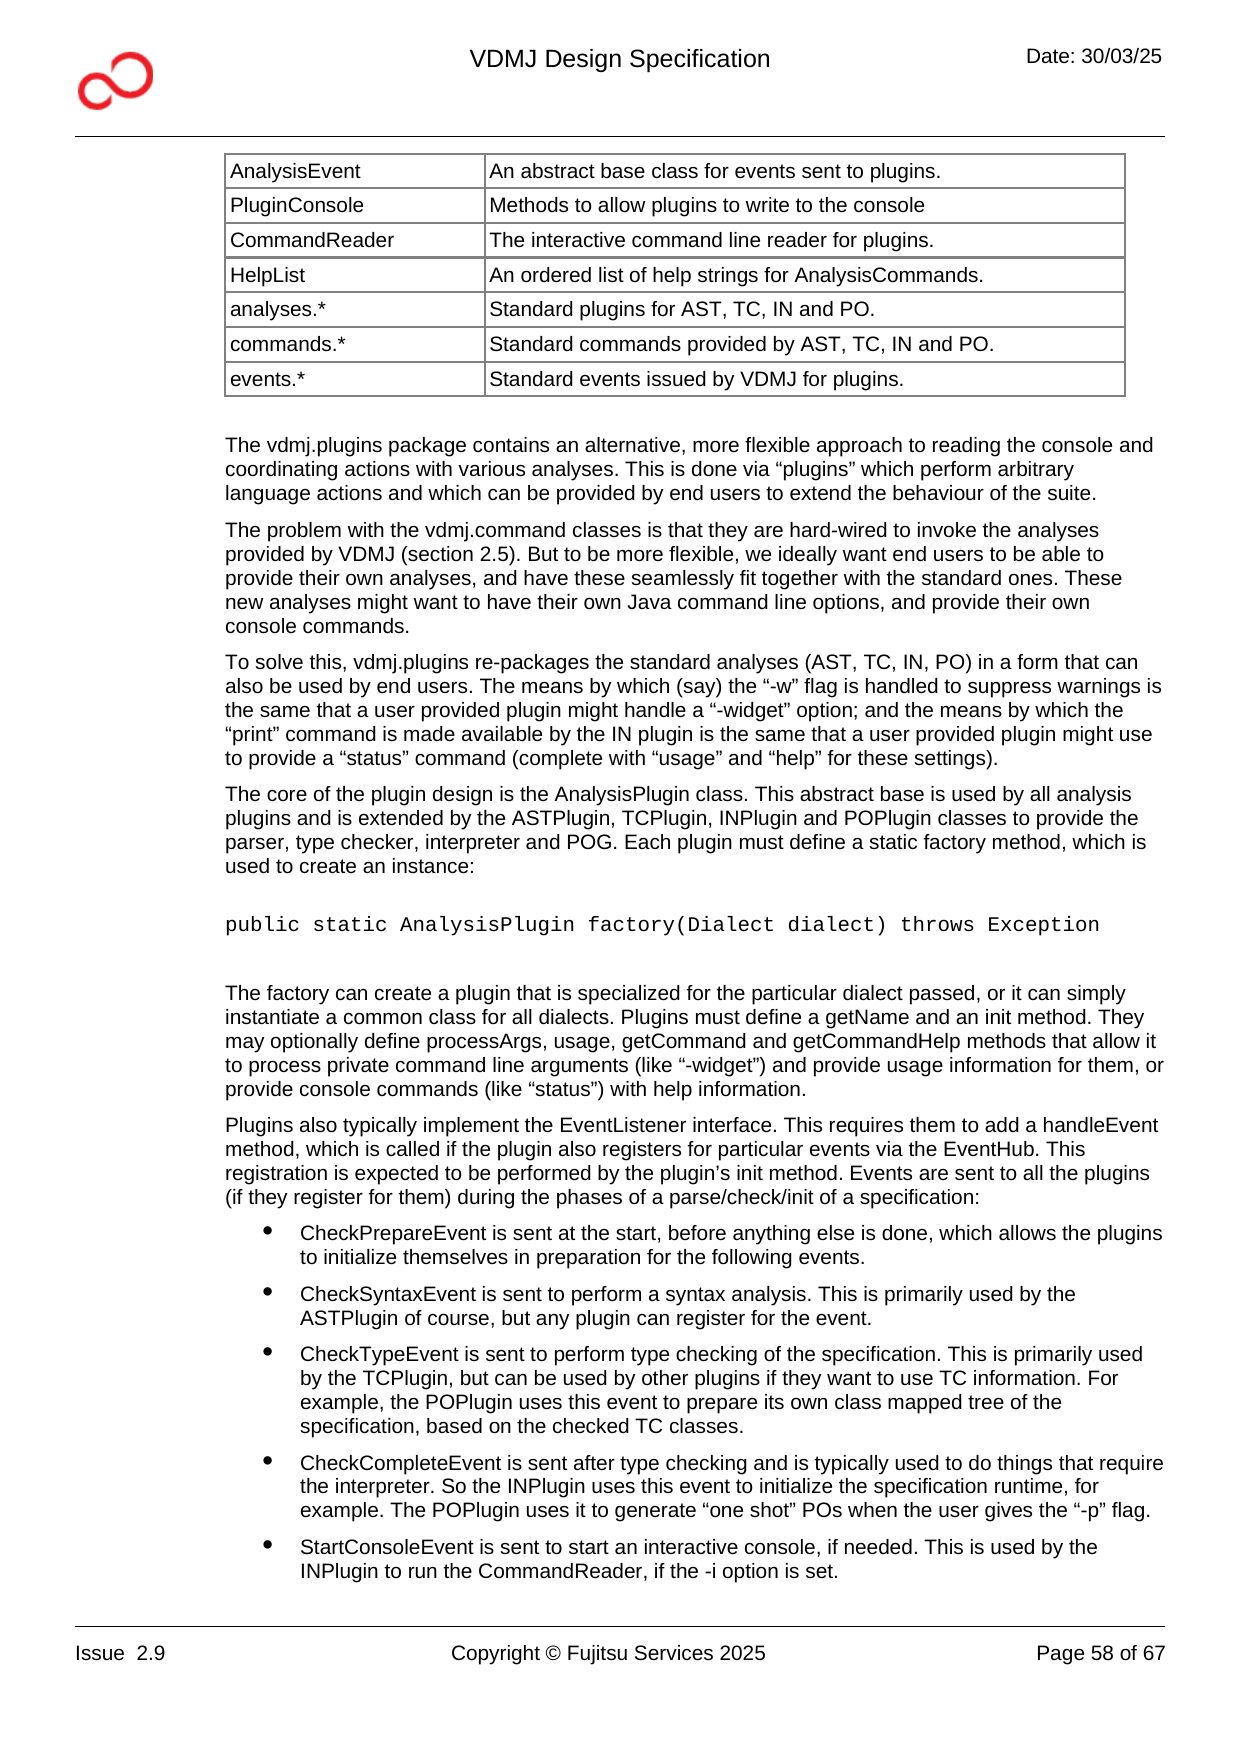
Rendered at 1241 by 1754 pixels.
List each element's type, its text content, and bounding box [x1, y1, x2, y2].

table_cell Standard plugins for AST, TC, IN and PO. [486, 293, 1124, 326]
text The core of the plugin design is the AnalysisPlugin class. This abstract base is used by all analysis plugins and is extended by the ASTPlugin, TCPlugin, INPlugin and POPlugin classes to provide the parser, type checker, interpreter and POG. Each plugin must define a static factory method, which is used to create an instance: [225, 783, 1165, 878]
list StartConsoleEvent is sent to start an interactive console, if needed. This is used by the INPlugin to run the CommandReader, if the -i option is set. [262, 1535, 1165, 1583]
table_cell Methods to allow plugins to write to the console [486, 189, 1124, 222]
text The factory can create a plugin that is specialized for the particular dialect passed, or it can simply instantiate a common class for all dialects. Plugins must define a getName and an init method. They may optionally define processArgs, usage, getCommand and getCommandHelp methods that allow it to process private command line arguments (like “-widget”) and provide usage information for them, or provide console commands (like “status”) with help information. [225, 981, 1165, 1101]
table_cell Standard commands provided by AST, TC, IN and PO. [486, 328, 1124, 361]
list CheckCompleteEvent is sent after type checking and is typically used to do things that require the interpreter. So the INPlugin uses this event to initialize the specification runtime, for example. The POPlugin uses it to generate “one shot” POs when the user gives the “-p” flag. [262, 1451, 1165, 1523]
table_cell commands.* [226, 328, 484, 361]
table_cell Standard events issued by VDMJ for plugins. [486, 363, 1124, 395]
table_cell HelpList [226, 259, 484, 291]
list CheckTypeEvent is sent to perform type checking of the specification. This is primarily used by the TCPlugin, but can be used by other plugins if they want to use TC information. For example, the POPlugin uses this event to prepare its own class mapped tree of the specification, based on the checked TC classes. [262, 1342, 1165, 1438]
picture [78, 44, 153, 120]
list CheckPrepareEvent is sent at the start, before anything else is done, which allows the plugins to initialize themselves in preparation for the following events. [262, 1222, 1165, 1269]
table_cell An ordered list of help strings for AnalysisCommands. [486, 259, 1124, 291]
text Plugins also typically implement the EventListener interface. This requires them to add a handleEvent method, which is called if the plugin also registers for particular events via the EventHub. This registration is expected to be performed by the plugin’s init method. Events are sent to all the plugins (if they register for them) during the phases of a parse/check/init of a specification: [225, 1113, 1165, 1209]
text To solve this, vdmj.plugins re-packages the standard analyses (AST, TC, IN, PO) in a form that can also be used by end users. The means by which (say) the “-w” flag is handled to suppress warnings is the same that a user provided plugin might handle a “-widget” option; and the means by which the “print” command is made available by the IN plugin is the same that a user provided plugin might use to provide a “status” command (complete with “usage” and “help” for these settings). [225, 650, 1165, 770]
text public static AnalysisPlugin factory(Dialect dialect) throws Exception [225, 913, 1165, 936]
table_cell events.* [226, 363, 484, 395]
table_cell AnalysisEvent [226, 155, 484, 187]
text The problem with the vdmj.command classes is that they are hard-wired to invoke the analyses provided by VDMJ (section 2.5). But to be more flexible, we ideally want end users to be able to provide their own analyses, and have these seamlessly fit together with the standard ones. These new analyses might want to have their own Java command line options, and provide their own console commands. [225, 518, 1165, 638]
table_cell CommandReader [226, 224, 484, 256]
table_cell PluginConsole [226, 189, 484, 222]
text The vdmj.plugins package contains an alternative, more flexible approach to reading the console and coordinating actions with various analyses. This is done via “plugins” which perform arbitrary language actions and which can be provided by end users to extend the behaviour of the suite. [225, 434, 1165, 506]
table_cell An abstract base class for events sent to plugins. [486, 155, 1124, 187]
table_cell The interactive command line reader for plugins. [486, 224, 1124, 256]
list CheckSyntaxEvent is sent to perform a syntax analysis. This is primarily used by the ASTPlugin of course, but any plugin can register for the event. [262, 1282, 1165, 1330]
table_cell analyses.* [226, 293, 484, 326]
